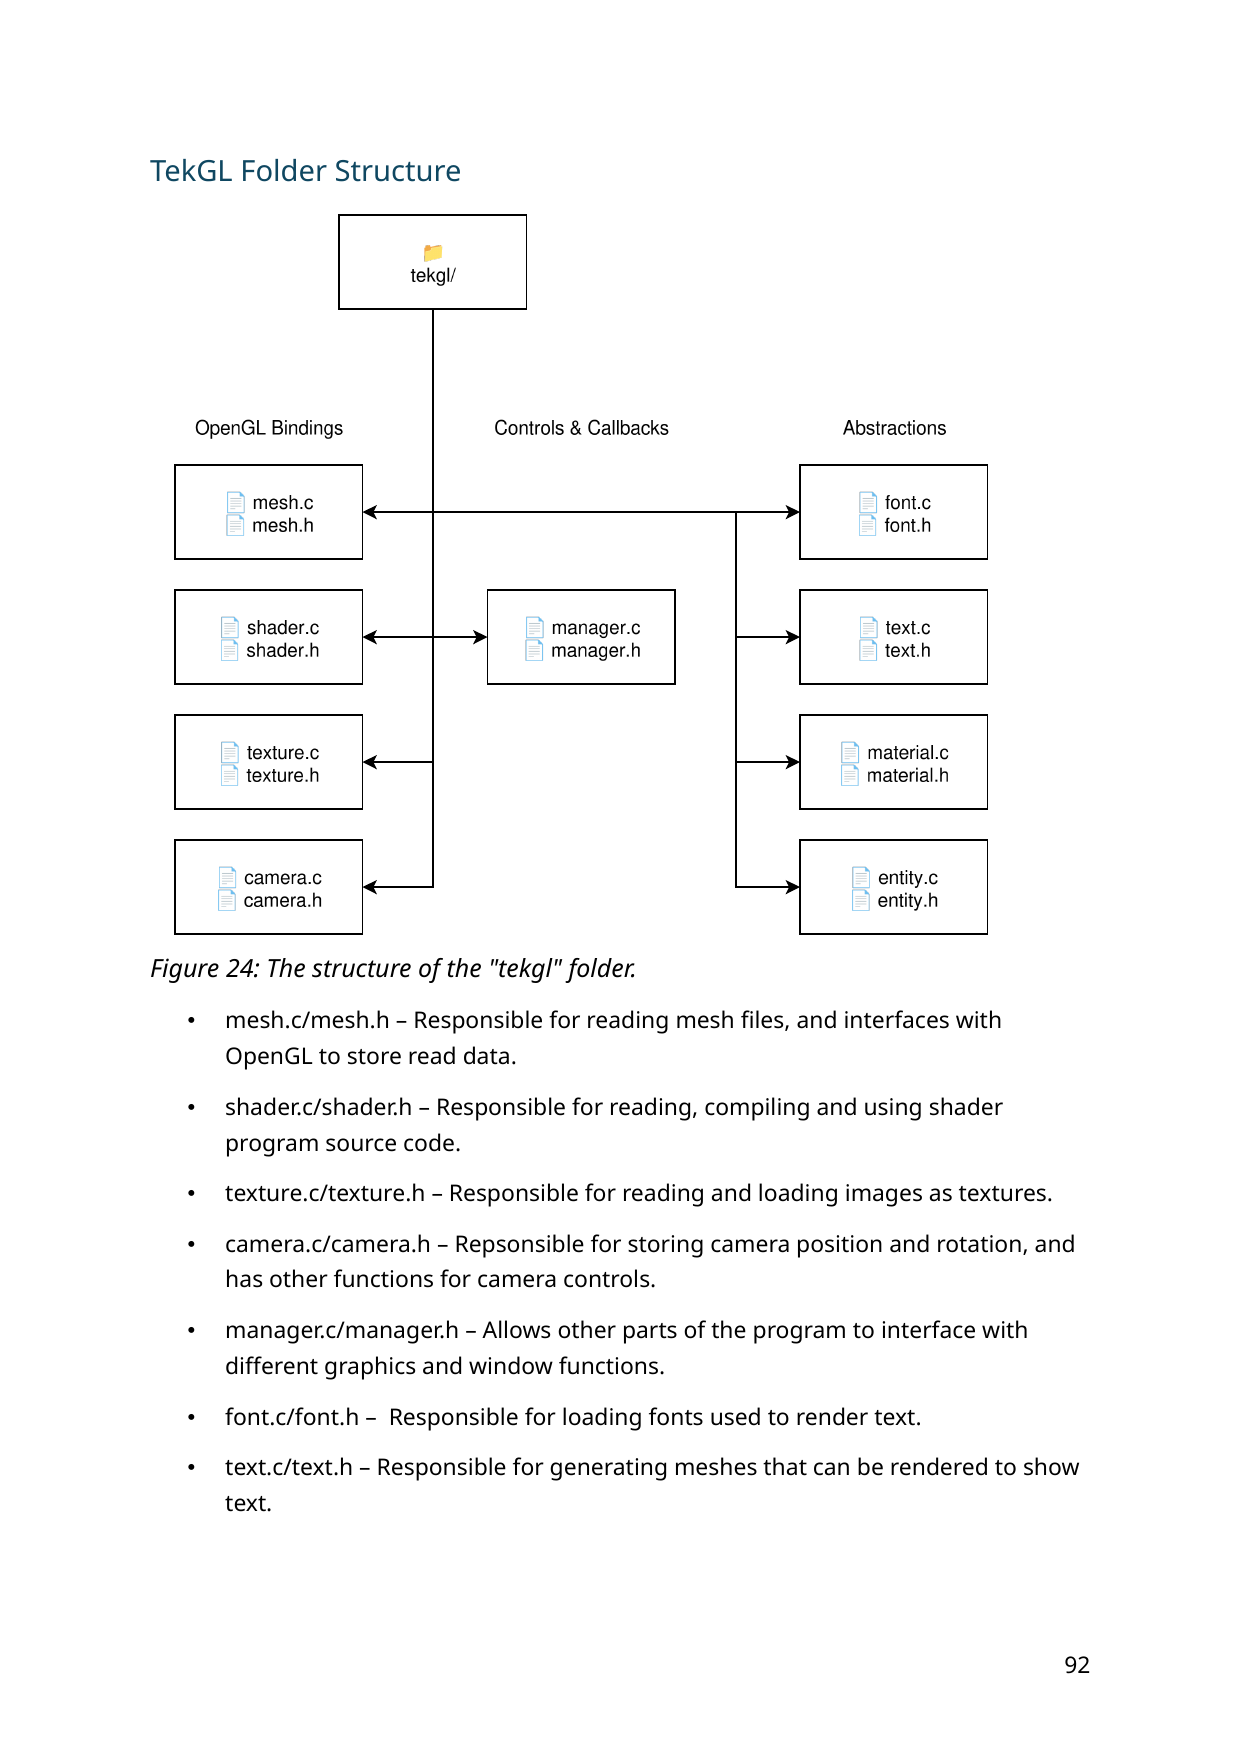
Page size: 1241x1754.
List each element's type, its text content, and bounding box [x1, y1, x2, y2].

list text.c/text.h – Responsible for generating meshes that can be rendered to show text. [187, 1451, 1090, 1518]
list texture.c/texture.h – Responsible for reading and loading images as textures. [187, 1177, 1090, 1208]
list mesh.c/mesh.h – Responsible for reading mesh files, and interfaces with OpenGL to store read data. [187, 1004, 1090, 1071]
list font.c/font.h – Responsible for loading fonts used to render text. [187, 1400, 1090, 1432]
list shader.c/shader.h – Responsible for reading, compiling and using shader program source code. [187, 1091, 1090, 1158]
list manager.c/manager.h – Allows other parts of the program to interface with different graphics and window functions. [187, 1314, 1090, 1381]
subtitle TekGL Folder Structure [150, 150, 1090, 190]
text Figure 24: The structure of the "tekgl" folder. [150, 214, 1019, 985]
list camera.c/camera.h – Repsonsible for storing camera position and rotation, and has other functions for camera controls. [187, 1227, 1090, 1295]
